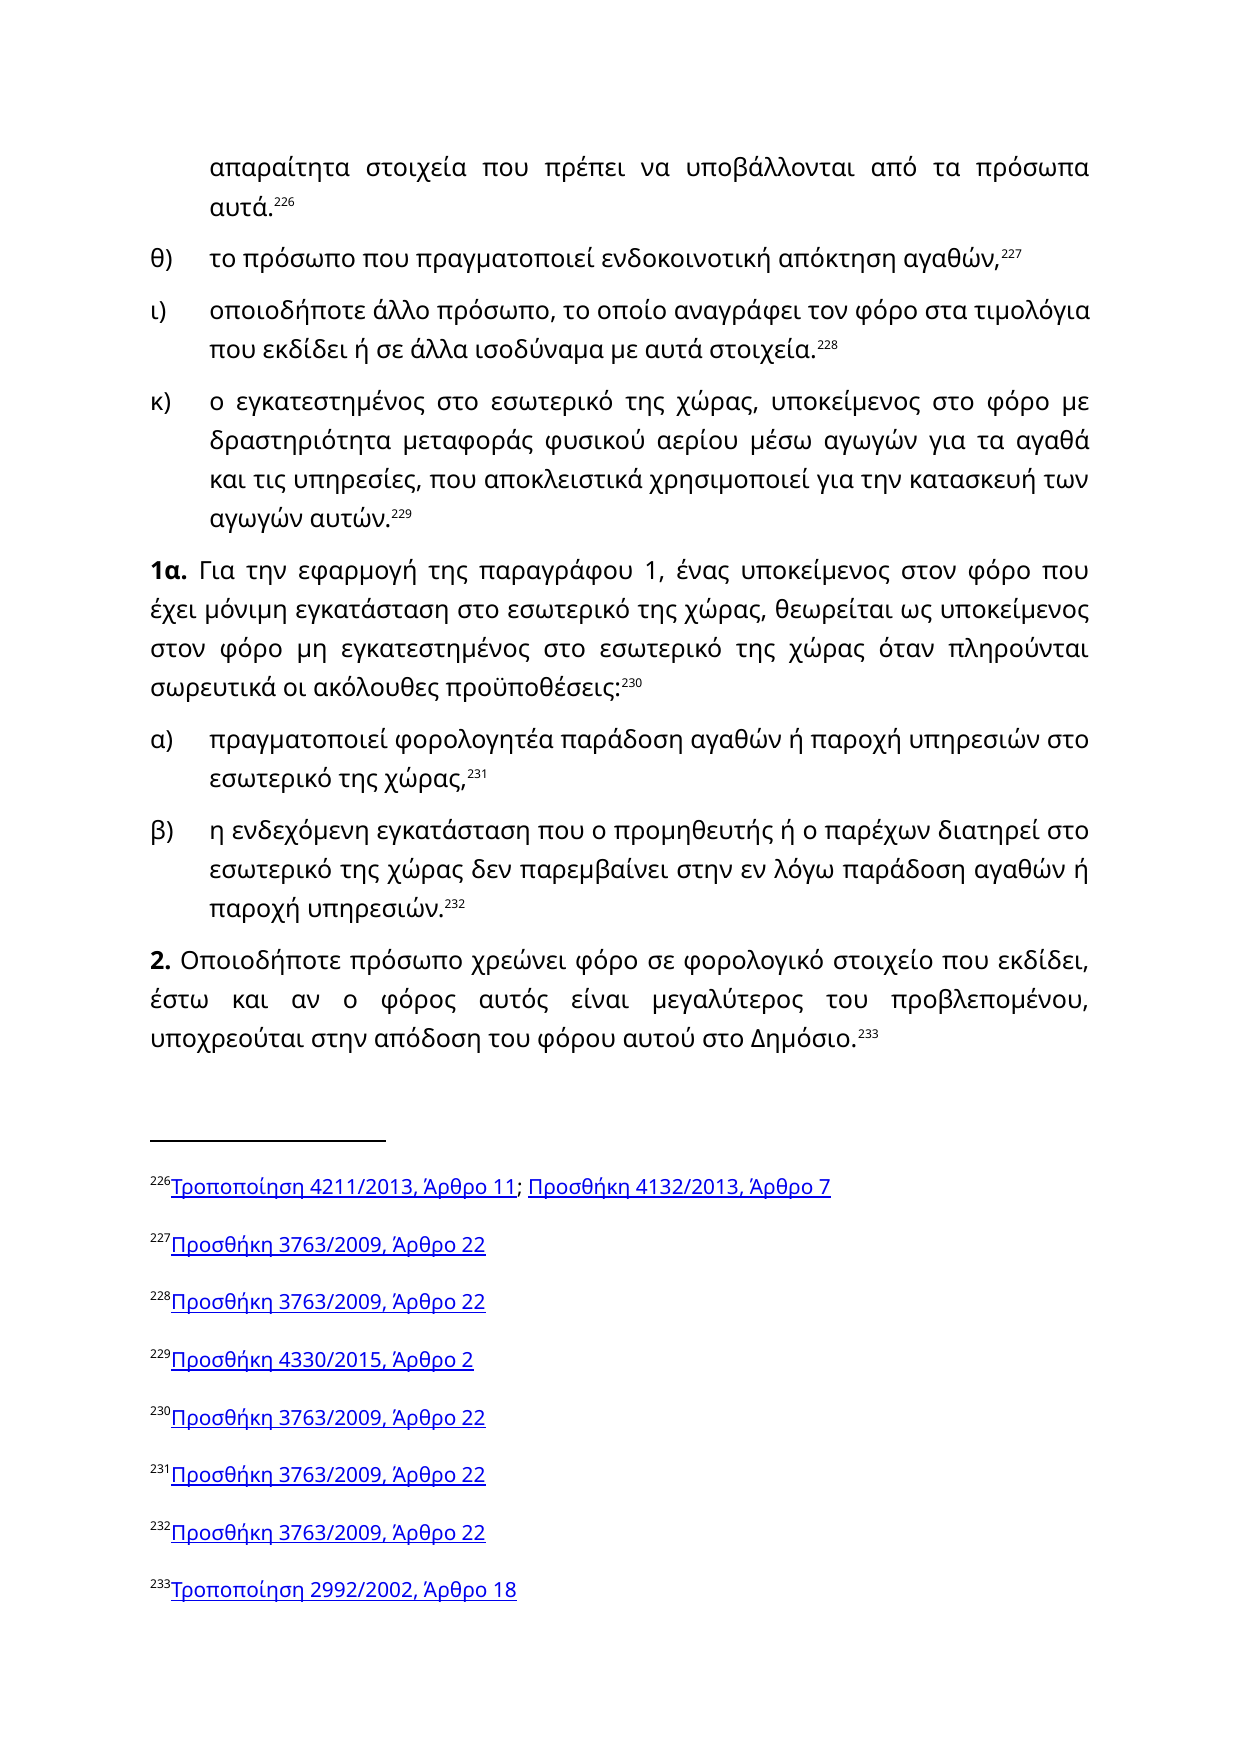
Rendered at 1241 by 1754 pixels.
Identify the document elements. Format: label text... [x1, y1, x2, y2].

text Προσθήκη 3763/2009, Άρθρο 22 [150, 1518, 1090, 1546]
text Προσθήκη 3763/2009, Άρθρο 22 [150, 1230, 1090, 1258]
list ι) οποιοδήποτε άλλο πρόσωπο, το οποίο αναγρά­φει τον φόρο στα τιμολόγια που εκδίδει ή σε άλλα ισοδύναμα με αυτά στοιχεία. [150, 292, 1090, 366]
list α) πραγματοποιεί φορολογητέα παράδοση αγαθών ή παροχή υπηρεσιών στο εσωτερικό της χώρας, [150, 722, 1090, 795]
list β) η ενδεχόμενη εγκατάσταση που ο προμηθευτής ή ο παρέχων διατηρεί στο εσωτερικό της χώρας δεν παρεμβαίνει στην εν λόγω παράδοση αγαθών ή παροχή υπηρεσιών. [150, 812, 1090, 925]
text Τροποποίηση 2992/2002, Άρθρο 18 [150, 1576, 1090, 1604]
list απαραίτητα στοιχεία που πρέπει να υποβάλλονται από τα πρόσωπα αυτά. [150, 150, 1090, 223]
text Προσθήκη 3763/2009, Άρθρο 22 [150, 1403, 1090, 1431]
list θ) το πρόσωπο που πραγματοποιεί ενδοκοινοτική απόκτηση αγαθών, [150, 241, 1090, 275]
text Προσθήκη 4330/2015, Άρθρο 2 [150, 1345, 1090, 1373]
text Τροποποίηση 4211/2013, Άρθρο 11; Προσθήκη 4132/2013, Άρθρο 7 [150, 1172, 1090, 1201]
text 1α. Για την εφαρμογή της παραγράφου 1, ένας υποκείμενος στον φόρο που έχει μόνιμη εγκατάσταση στο εσωτερικό της χώρας, θεωρείται ως υποκείμενος στον φόρο μη εγκατεστημένος στο εσωτερικό της χώρας όταν πληρούνται σωρευτικά οι ακόλουθες προϋποθέσεις: [150, 552, 1090, 704]
text Προσθήκη 3763/2009, Άρθρο 22 [150, 1460, 1090, 1489]
text 2. Οποιοδήποτε πρόσωπο χρεώνει φόρο σε φορολογικό στοιχείο που εκδίδει, έστω και αν ο φόρος αυτός είναι μεγαλύτερος του προβλεπομένου, υποχρεούται στην απόδοση του φόρου αυτού στο Δημόσιο. [150, 942, 1090, 1055]
text Προσθήκη 3763/2009, Άρθρο 22 [150, 1287, 1090, 1316]
list κ) ο εγκατεστημένος στο εσωτερικό της χώρας, υποκείμενος στο φόρο με δραστηριότητα μεταφοράς φυσικού αερίου μέσω αγωγών για τα αγαθά και τις υπηρεσίες, που αποκλειστικά χρησιμοποιεί για την κατασκευή των αγωγών αυτών. [150, 383, 1090, 535]
